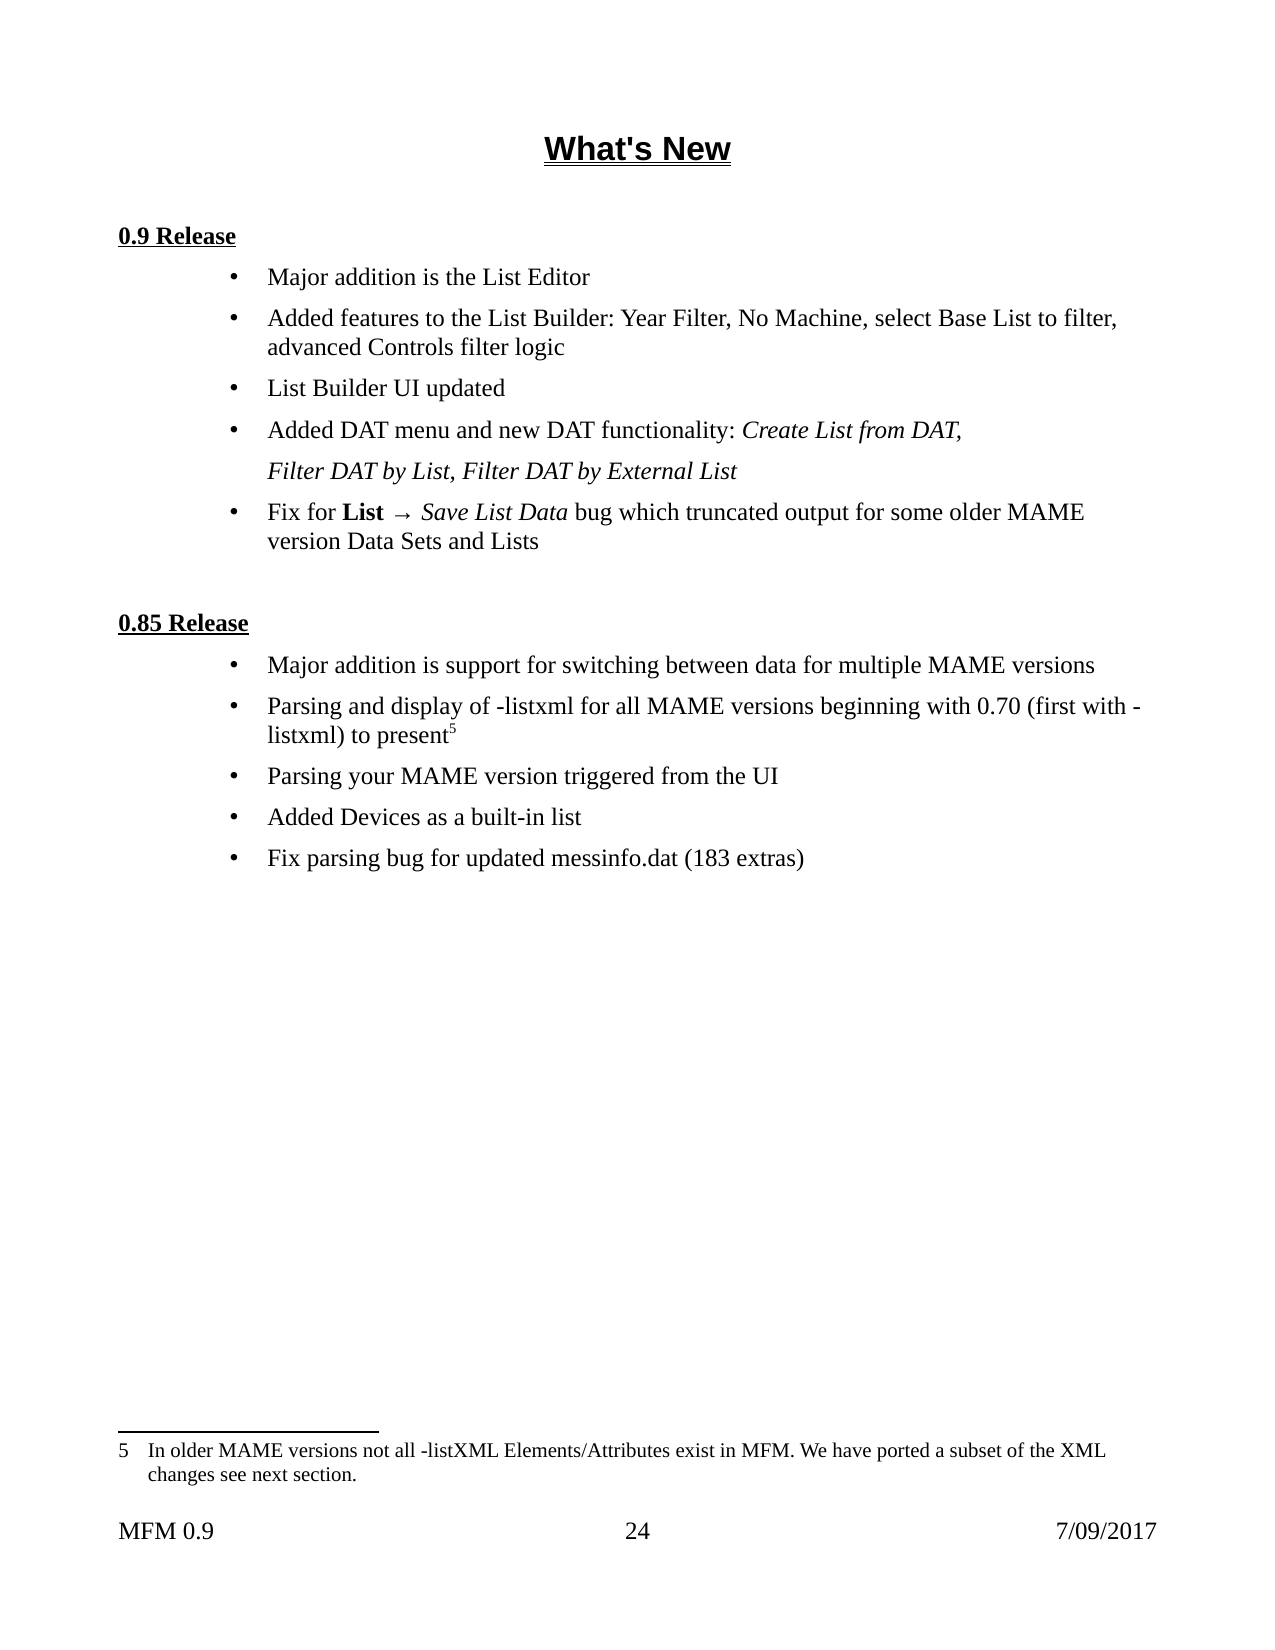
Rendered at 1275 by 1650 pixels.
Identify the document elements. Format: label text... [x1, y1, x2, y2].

list Added Devices as a built-in list [229, 802, 1157, 831]
list Filter DAT by List, Filter DAT by External List [229, 456, 1157, 485]
subtitle What's New [118, 128, 1157, 167]
list Major addition is the List Editor [229, 262, 1157, 291]
list Fix for List → Save List Data bug which truncated output for some older MAME version Data Sets and Lists [229, 497, 1157, 555]
list Parsing your MAME version triggered from the UI [229, 761, 1157, 790]
list Added DAT menu and new DAT functionality: Create List from DAT, [229, 415, 1157, 443]
list List Builder UI updated [229, 373, 1157, 402]
text 0.9 Release [118, 221, 1157, 250]
text 0.85 Release [118, 608, 1157, 637]
list Added features to the List Builder: Year Filter, No Machine, select Base List to filter, advanced Controls filter logic [229, 303, 1157, 361]
list Fix parsing bug for updated messinfo.dat (183 extras) [229, 843, 1157, 872]
list Major addition is support for switching between data for multiple MAME versions [229, 650, 1157, 678]
list In older MAME versions not all -listXML Elements/Attributes exist in MFM. We have ported a subset of the XML changes see next section. [118, 1438, 1157, 1486]
list Parsing and display of -listxml for all MAME versions beginning with 0.70 (first with -listxml) to present [229, 691, 1157, 748]
